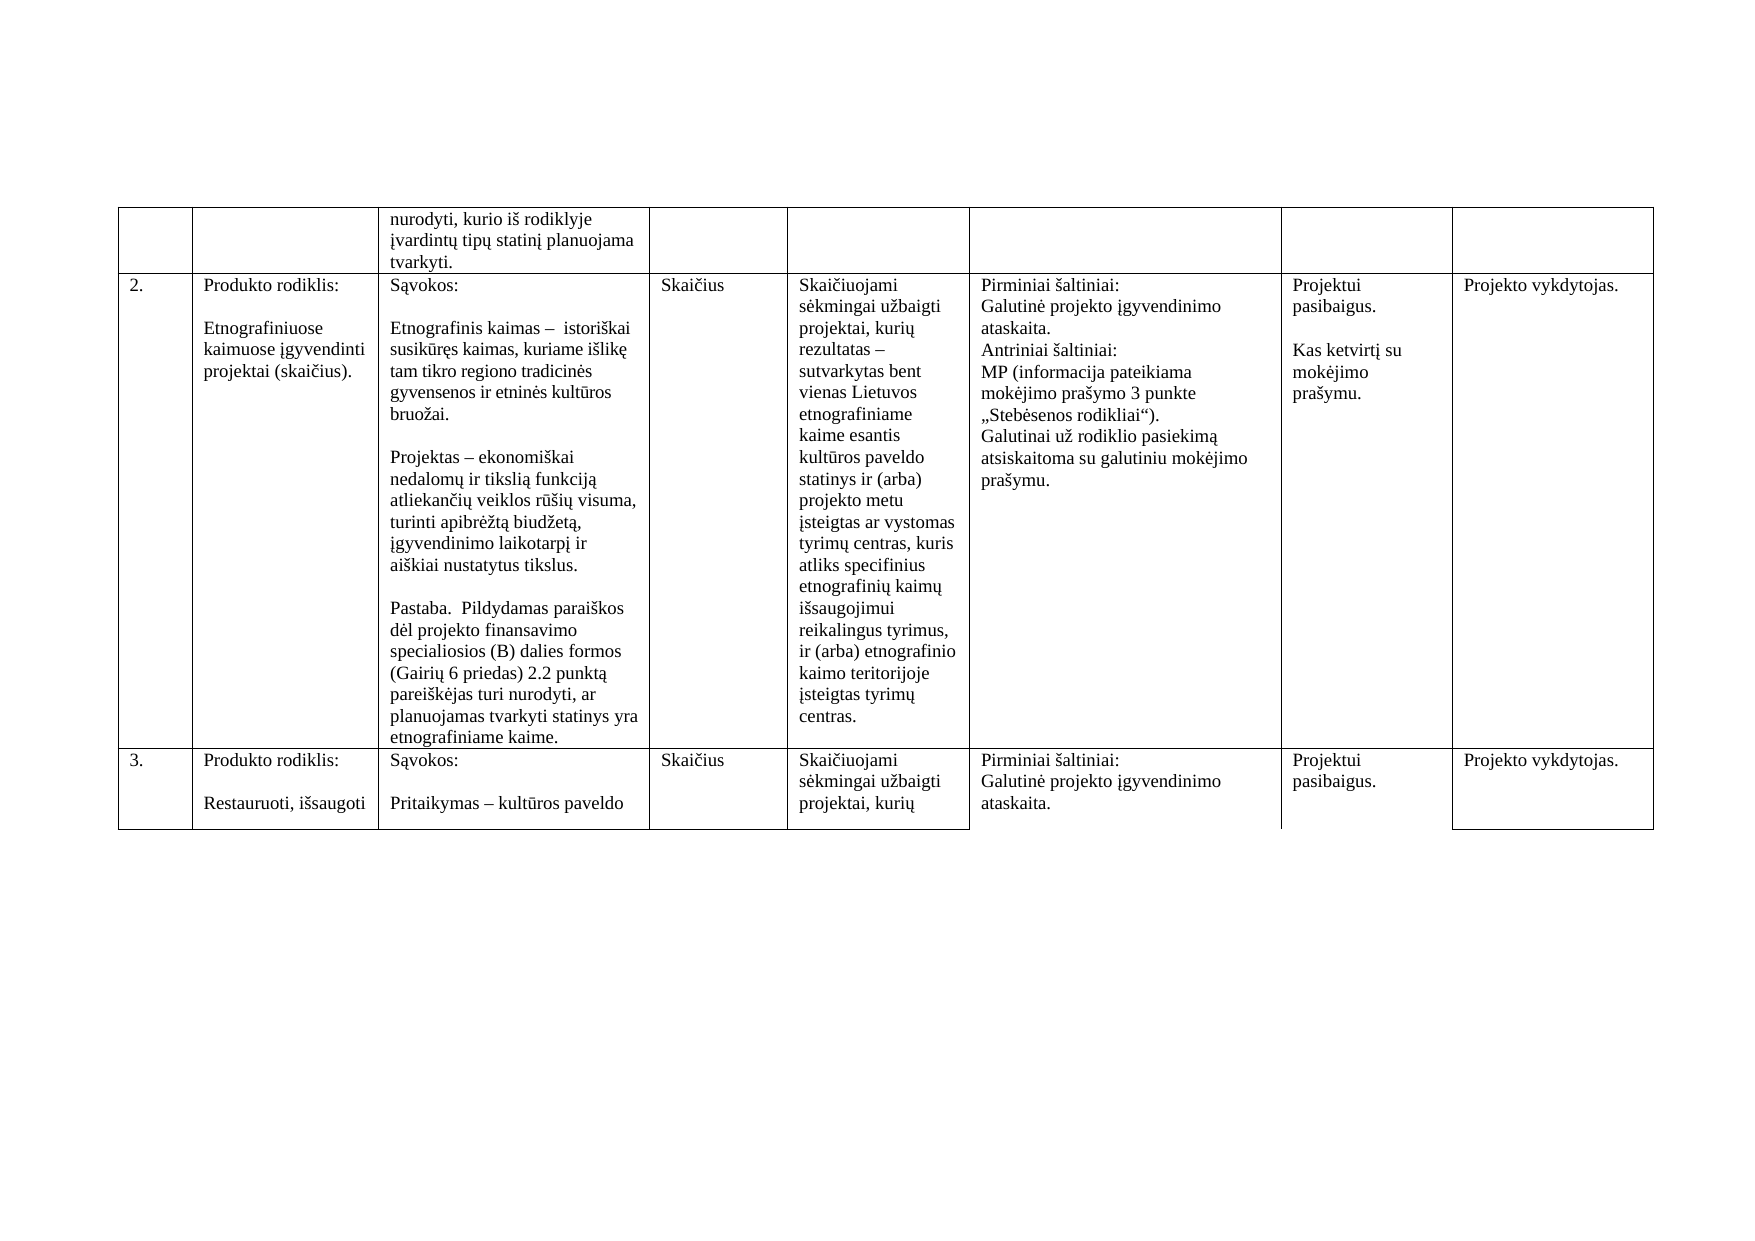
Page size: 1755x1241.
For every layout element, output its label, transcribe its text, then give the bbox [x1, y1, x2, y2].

table_cell 3. [119, 749, 192, 829]
table_cell Skaičius [650, 274, 787, 748]
table_cell 2. [119, 274, 192, 748]
table_cell Sąvokos: Etnografinis kaimas – istoriškai susikūręs kaimas, kuriame išlikę tam tikro regiono tradicinės gyvensenos ir etninės kultūros bruožai. Projektas – ekonomiškai nedalomų ir tikslią funkciją atliekančių veiklos rūšių visuma, turinti apibrėžtą biudžetą, įgyvendinimo laikotarpį ir aiškiai nustatytus tikslus. Pastaba. Pildydamas paraiškos dėl projekto finansavimo specialiosios (B) dalies formos (Gairių 6 priedas) 2.2 punktą pareiškėjas turi nurodyti, ar planuojamas tvarkyti statinys yra etnografiniame kaime. [379, 274, 649, 748]
table_cell [119, 208, 192, 272]
table_cell Projekto vykdytojas. [1453, 274, 1653, 748]
table_cell Skaičius [650, 749, 787, 829]
table_cell Sąvokos: Pritaikymas – kultūros paveldo [379, 749, 649, 829]
table_cell [650, 208, 787, 272]
table_cell Skaičiuojami sėkmingai užbaigti projektai, kurių [788, 749, 969, 829]
table_cell [193, 208, 378, 272]
table_cell Kas ketvirtį su mokėjimo prašymu. [1282, 338, 1452, 748]
table_cell [788, 208, 969, 272]
table_cell Pirminiai šaltiniai: Galutinė projekto įgyvendinimo ataskaita. [970, 749, 1281, 829]
table_cell Antriniai šaltiniai: MP (informacija pateikiama mokėjimo prašymo 3 punkte „Stebėsenos rodikliai“). Galutinai už rodiklio pasiekimą atsiskaitoma su galutiniu mokėjimo prašymu. [970, 338, 1281, 748]
table_cell [1453, 208, 1653, 272]
table_cell Produkto rodiklis: Etnografiniuose kaimuose įgyvendinti projektai (skaičius). [193, 274, 378, 748]
table_cell [970, 208, 1281, 272]
table_cell [1282, 208, 1452, 272]
table_cell Produkto rodiklis: Restauruoti, išsaugoti [193, 749, 378, 829]
table_cell Projektui pasibaigus. [1282, 749, 1452, 829]
table_cell Projektui pasibaigus. [1282, 274, 1452, 338]
table_cell Projekto vykdytojas. [1453, 749, 1653, 829]
table_cell Skaičiuojami sėkmingai užbaigti projektai, kurių rezultatas – sutvarkytas bent vienas Lietuvos etnografiniame kaime esantis kultūros paveldo statinys ir (arba) projekto metu įsteigtas ar vystomas tyrimų centras, kuris atliks specifinius etnografinių kaimų išsaugojimui reikalingus tyrimus, ir (arba) etnografinio kaimo teritorijoje įsteigtas tyrimų centras. [788, 274, 969, 748]
table_cell nurodyti, kurio iš rodiklyje įvardintų tipų statinį planuojama tvarkyti. [379, 208, 649, 272]
table_cell Pirminiai šaltiniai: Galutinė projekto įgyvendinimo ataskaita. [970, 274, 1281, 338]
